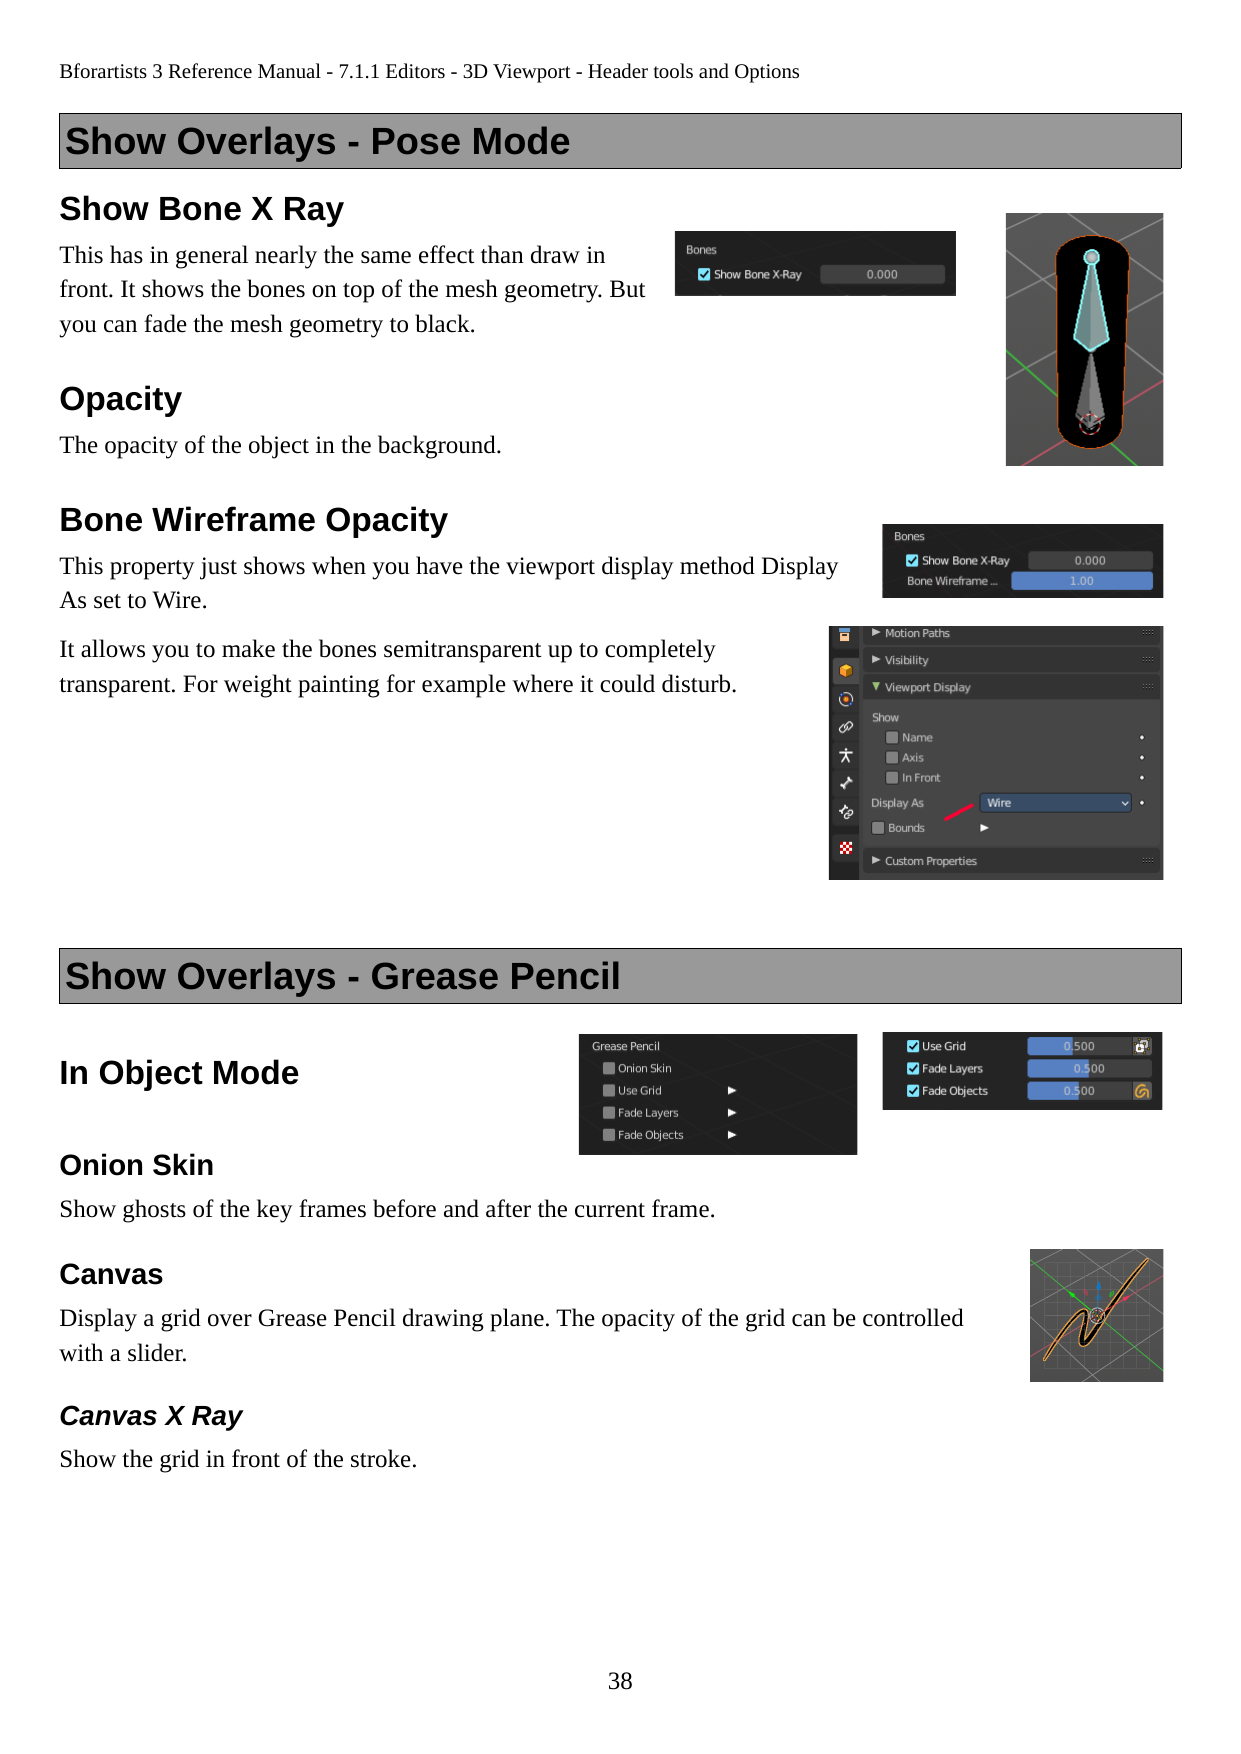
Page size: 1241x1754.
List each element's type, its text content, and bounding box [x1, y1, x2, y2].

text Display a grid over Grease Pencil drawing plane. The opacity of the grid can be controlled with a slider. [59, 1303, 1030, 1367]
subtitle Canvas X Ray [59, 1399, 1181, 1431]
table_header Show Overlays - Grease Pencil [60, 949, 1181, 1003]
text Show the grid in front of the stroke. [59, 1444, 1181, 1473]
subtitle Bone Wireframe Opacity [59, 500, 1181, 538]
picture [578, 1034, 858, 1155]
text The opacity of the object in the background. [59, 430, 1005, 459]
picture [828, 626, 1164, 880]
subtitle [1163, 1053, 1181, 1092]
subtitle [1164, 1257, 1181, 1291]
subtitle Show Bone X Ray [59, 189, 1181, 227]
subtitle [1164, 379, 1181, 417]
subtitle Canvas [59, 1257, 1030, 1291]
picture [882, 524, 1164, 598]
picture [1005, 213, 1164, 466]
subtitle [858, 1053, 882, 1092]
text This property just shows when you have the viewport display method Display As set to Wire. [59, 598, 1181, 614]
text This has in general nearly the same effect than draw in front. It shows the bones on top of the mesh geometry. But you can fade the mesh geometry to black. [59, 296, 1005, 338]
subtitle Onion Skin [59, 1147, 1181, 1181]
text Show ghosts of the key frames before and after the current frame. [59, 1194, 1181, 1222]
picture [674, 231, 956, 296]
subtitle Opacity [59, 379, 1005, 417]
table_header Show Overlays - Pose Mode [60, 114, 1181, 168]
picture [882, 1032, 1163, 1110]
subtitle In Object Mode [59, 1053, 578, 1092]
picture [1030, 1249, 1164, 1382]
text It allows you to make the bones semitransparent up to completely transparent. For weight painting for example where it could disturb. [59, 634, 828, 698]
